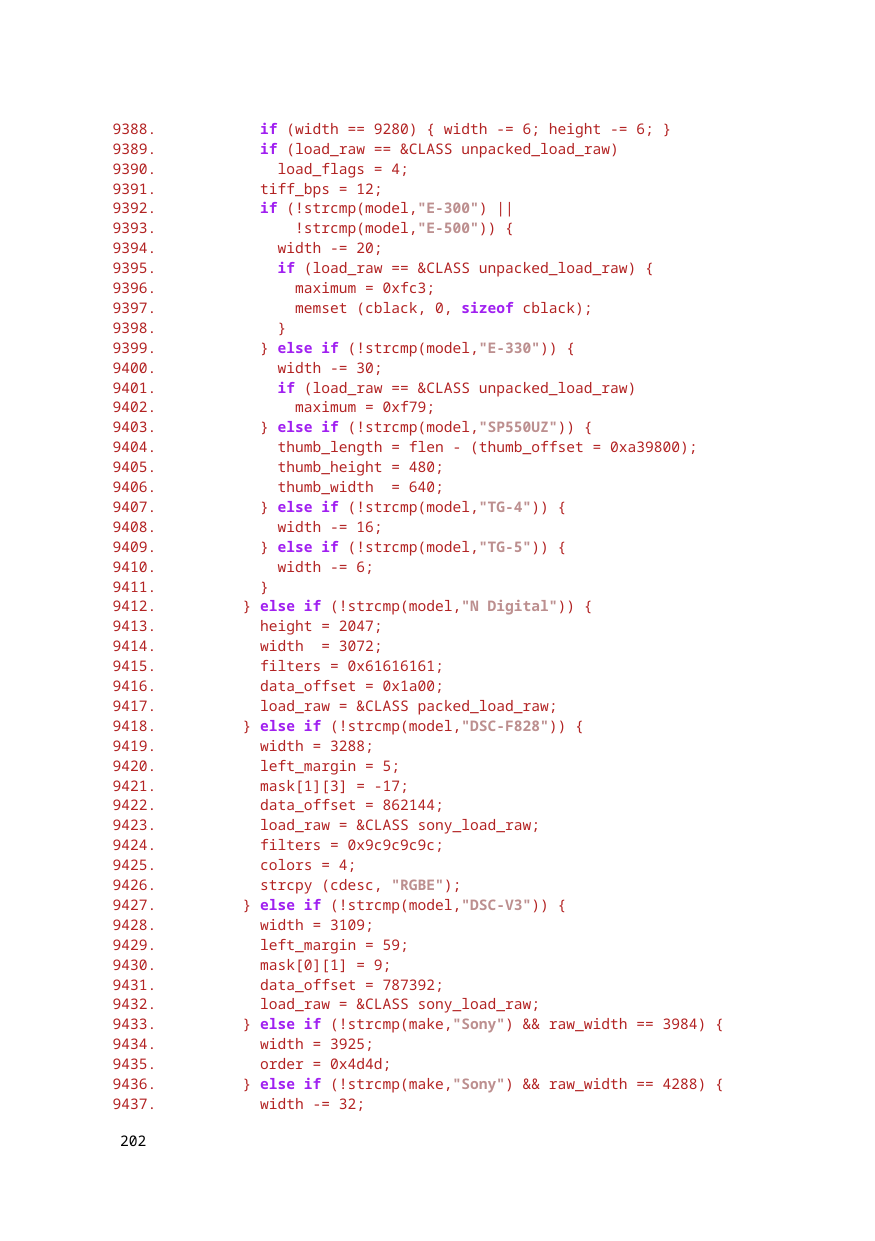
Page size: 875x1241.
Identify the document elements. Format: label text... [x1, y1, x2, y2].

list } else if (!strcmp(model,"DSC-F828")) { [112, 716, 799, 736]
list memset (cblack, 0, sizeof cblack); [112, 298, 799, 318]
list } else if (!strcmp(model,"TG-4")) { [112, 497, 799, 517]
list load_raw = &CLASS packed_load_raw; [112, 696, 799, 716]
list if (width == 9280) { width -= 6; height -= 6; } [112, 119, 799, 139]
list width = 3072; [112, 636, 799, 656]
list width = 3109; [112, 914, 799, 934]
list } else if (!strcmp(make,"Sony") && raw_width == 3984) { [112, 1014, 799, 1034]
list !strcmp(model,"E-500")) { [112, 218, 799, 238]
list thumb_width = 640; [112, 477, 799, 497]
list load_flags = 4; [112, 158, 799, 178]
list } else if (!strcmp(model,"N Digital")) { [112, 596, 799, 616]
list width = 3288; [112, 736, 799, 755]
list load_raw = &CLASS sony_load_raw; [112, 815, 799, 835]
list } else if (!strcmp(model,"E-330")) { [112, 338, 799, 357]
list strcpy (cdesc, "RGBE"); [112, 875, 799, 895]
list } [112, 576, 799, 596]
list left_margin = 5; [112, 755, 799, 775]
list colors = 4; [112, 855, 799, 875]
list if (load_raw == &CLASS unpacked_load_raw) [112, 139, 799, 158]
list load_raw = &CLASS sony_load_raw; [112, 994, 799, 1014]
list } [112, 318, 799, 338]
list width -= 6; [112, 556, 799, 576]
list filters = 0x61616161; [112, 656, 799, 676]
list mask[1][3] = -17; [112, 775, 799, 795]
list data_offset = 787392; [112, 974, 799, 994]
list filters = 0x9c9c9c9c; [112, 835, 799, 855]
list order = 0x4d4d; [112, 1054, 799, 1074]
list thumb_length = flen - (thumb_offset = 0xa39800); [112, 437, 799, 457]
list } else if (!strcmp(make,"Sony") && raw_width == 4288) { [112, 1074, 799, 1094]
list data_offset = 0x1a00; [112, 676, 799, 696]
list } else if (!strcmp(model,"TG-5")) { [112, 537, 799, 556]
list maximum = 0xfc3; [112, 278, 799, 298]
list mask[0][1] = 9; [112, 954, 799, 974]
list width = 3925; [112, 1034, 799, 1054]
list width -= 20; [112, 238, 799, 258]
list if (load_raw == &CLASS unpacked_load_raw) { [112, 258, 799, 278]
list if (!strcmp(model,"E-300") || [112, 198, 799, 218]
list width -= 32; [112, 1094, 799, 1113]
list left_margin = 59; [112, 934, 799, 954]
list width -= 30; [112, 357, 799, 377]
list width -= 16; [112, 517, 799, 537]
list height = 2047; [112, 616, 799, 636]
list } else if (!strcmp(model,"SP550UZ")) { [112, 417, 799, 437]
list } else if (!strcmp(model,"DSC-V3")) { [112, 895, 799, 914]
list tiff_bps = 12; [112, 178, 799, 198]
list data_offset = 862144; [112, 795, 799, 815]
list maximum = 0xf79; [112, 397, 799, 417]
list if (load_raw == &CLASS unpacked_load_raw) [112, 377, 799, 397]
list thumb_height = 480; [112, 457, 799, 477]
